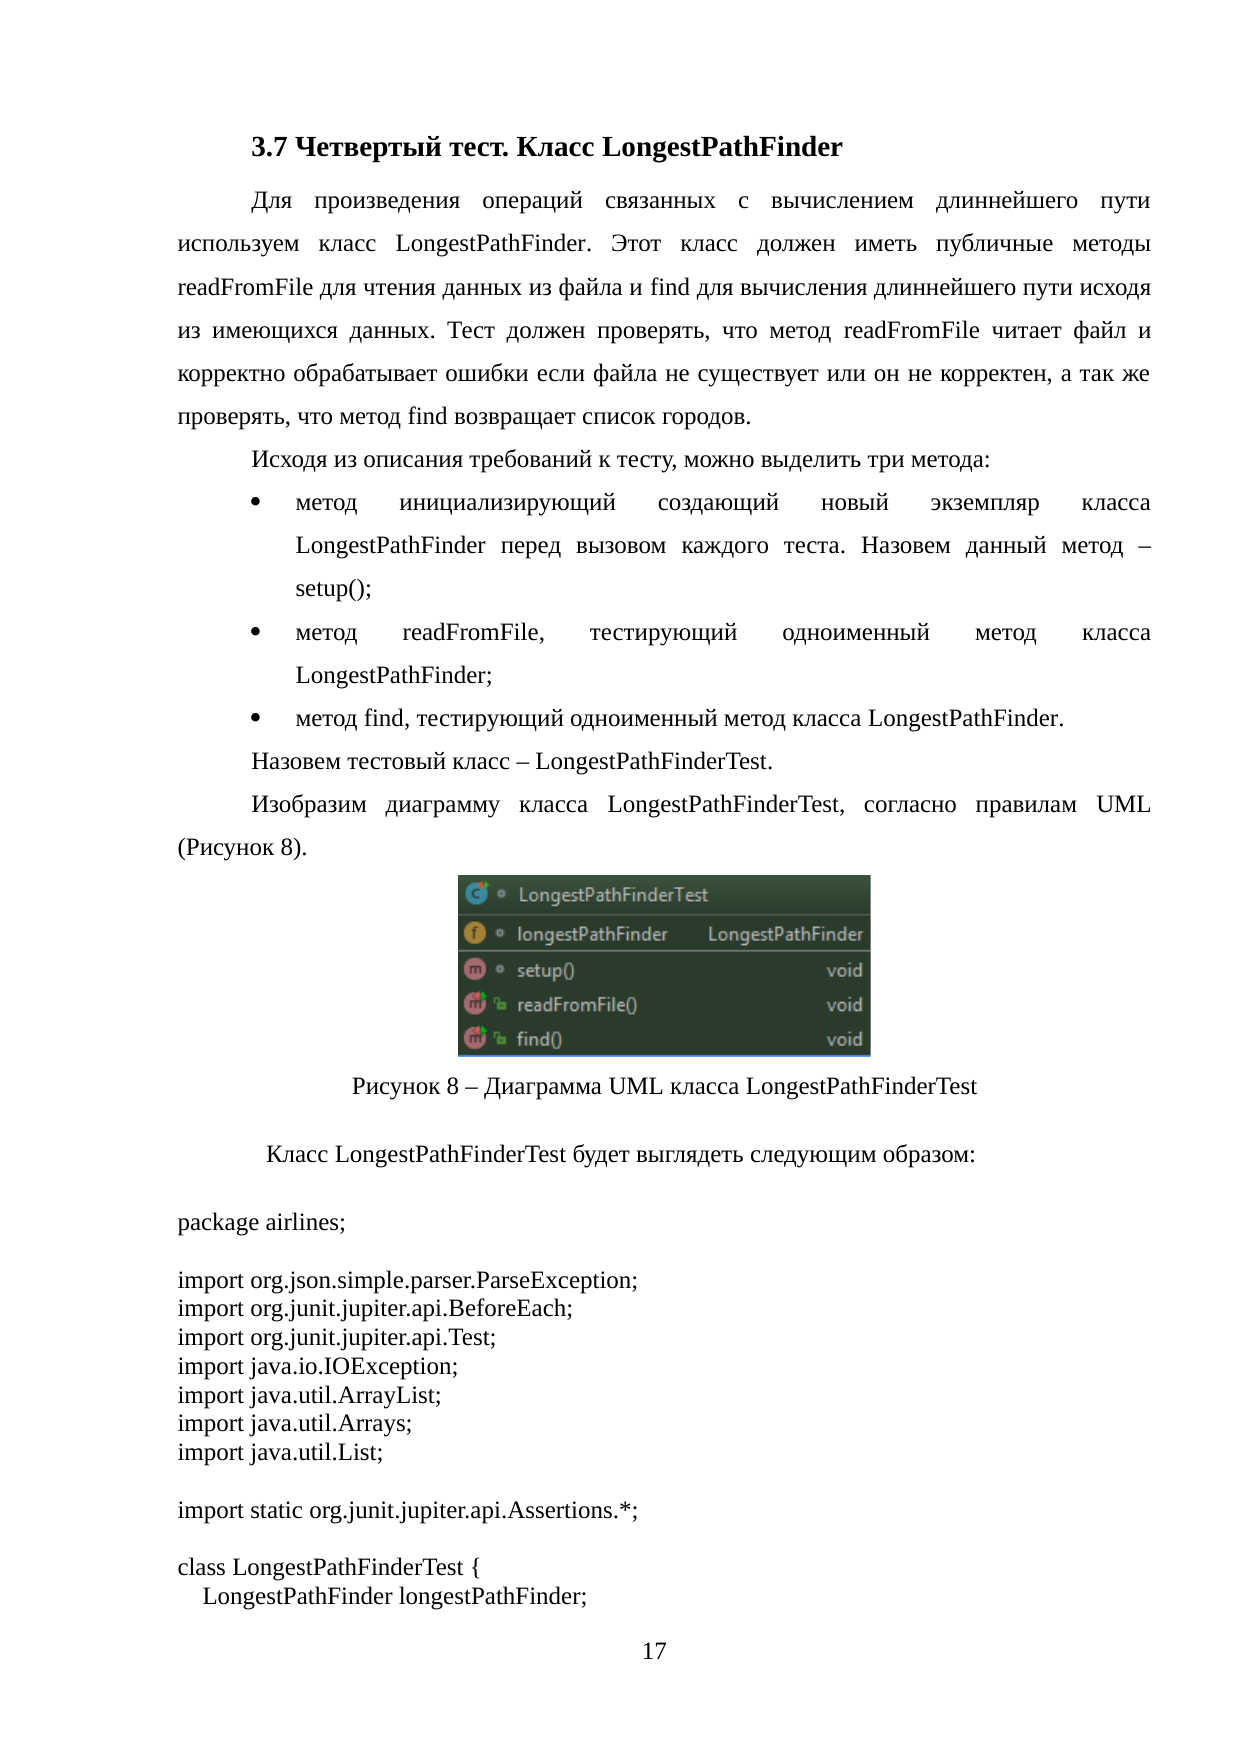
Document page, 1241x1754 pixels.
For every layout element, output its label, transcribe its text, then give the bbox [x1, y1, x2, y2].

text Исходя из описания требований к тесту, можно выделить три метода: [177, 444, 1152, 473]
list метод find, тестирующий одноименный метод класса LongestPathFinder. [251, 703, 1152, 732]
text Для произведения операций связанных с вычислением длиннейшего пути используем класс LongestPathFinder. Этот класс должен иметь публичные методы readFromFile для чтения данных из файла и find для вычисления длиннейшего пути исходя из имеющихся данных. Тест должен проверять, что метод readFromFile читает файл и корректно обрабатывает ошибки если файла не существует или он не корректен, а так же проверять, что метод find возвращает список городов. [177, 185, 1152, 430]
list метод readFromFile, тестирующий одноименный метод класса LongestPathFinder; [251, 617, 1152, 688]
text Класс LongestPathFinderTest будет выглядеть следующим образом: [177, 1139, 1152, 1168]
text Рисунок 8 – Диаграмма UML класса LongestPathFinderTest [177, 1071, 1152, 1100]
text 3.7 Четвертый тест. Класс LongestPathFinder [177, 129, 1152, 162]
text Изобразим диаграмму класса LongestPathFinderTest, согласно правилам UML (Рисунок 8). [177, 789, 1152, 861]
list метод инициализирующий создающий новый экземпляр класса LongestPathFinder перед вызовом каждого теста. Назовем данный метод – setup(); [251, 487, 1152, 602]
text Назовем тестовый класс – LongestPathFinderTest. [177, 746, 1152, 775]
text package airlines; import org.json.simple.parser.ParseException; import org.junit.jupiter.api.BeforeEach; import org.junit.jupiter.api.Test; import java.io.IOException; import java.util.ArrayList; import java.util.Arrays; import java.util.List; import static org.junit.jupiter.api.Assertions.*; class LongestPathFinderTest { LongestPathFinder longestPathFinder; [177, 1207, 1152, 1610]
